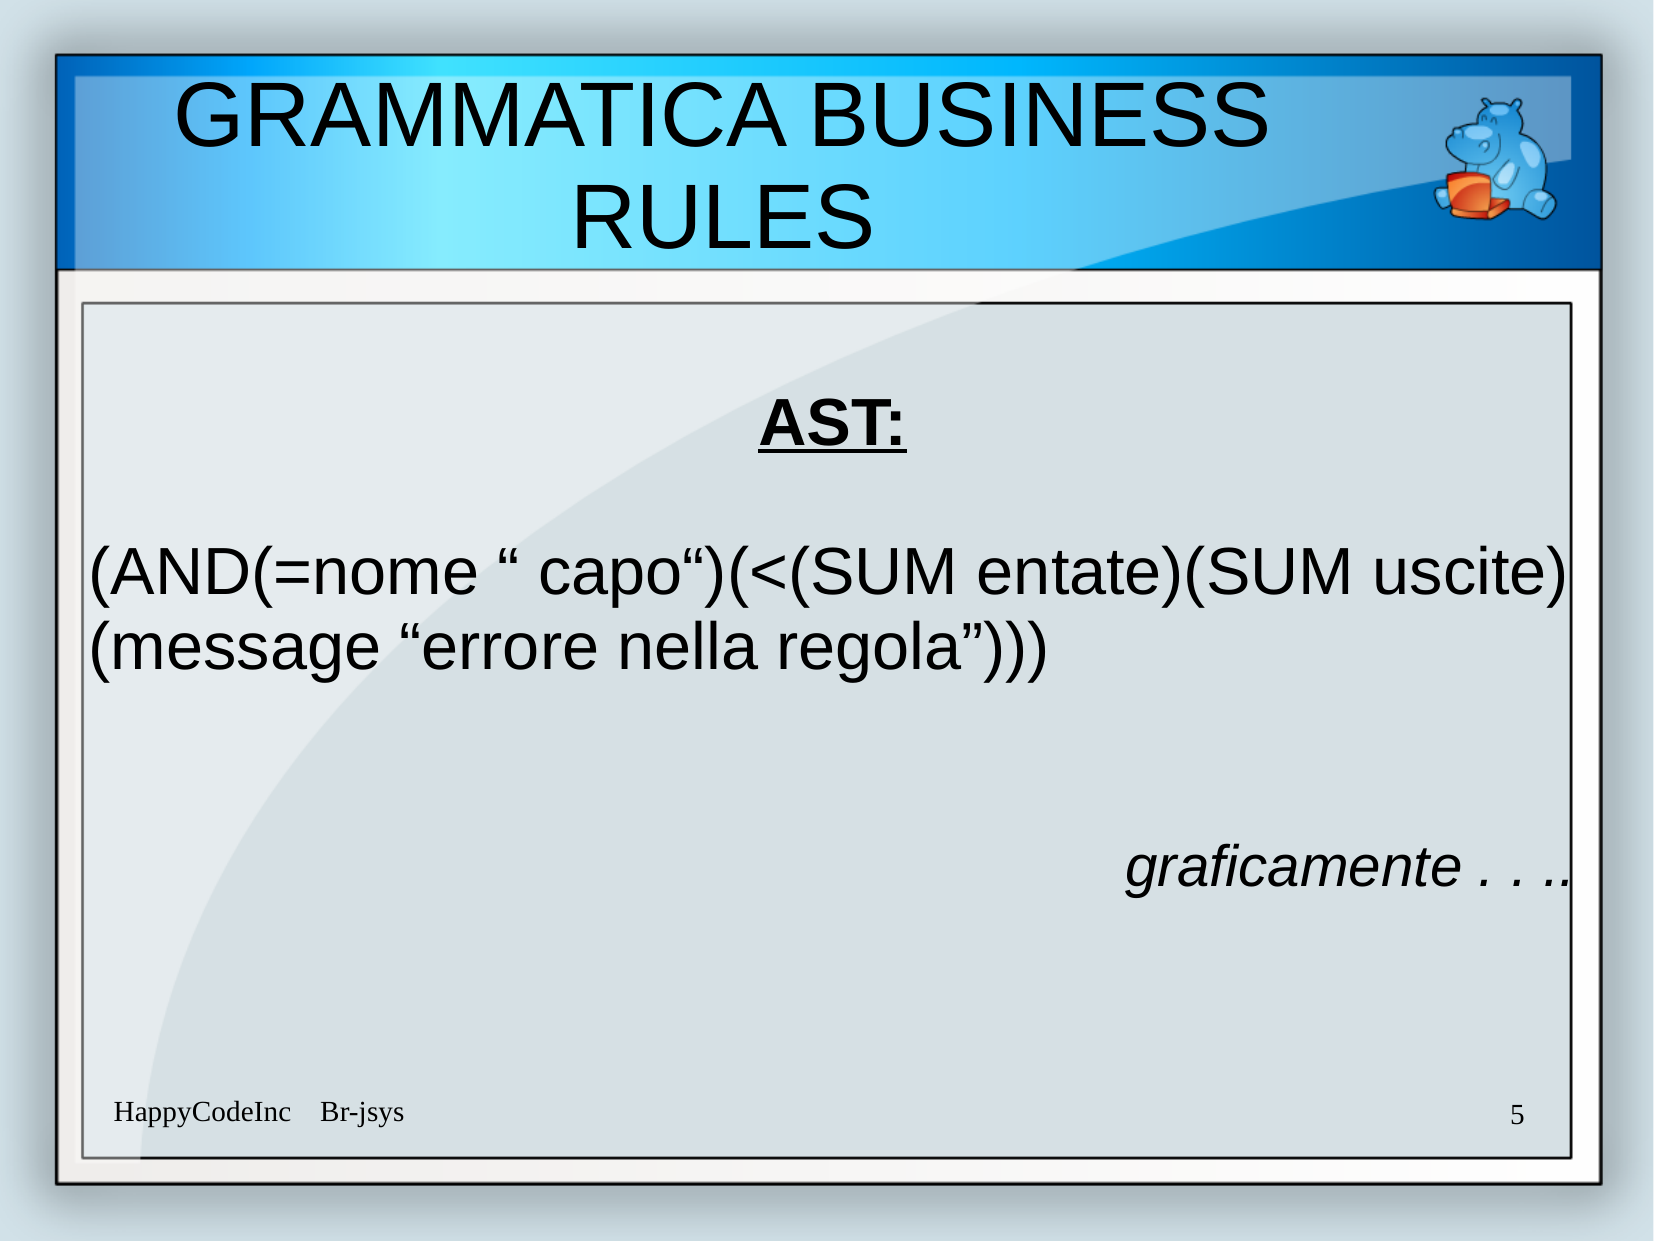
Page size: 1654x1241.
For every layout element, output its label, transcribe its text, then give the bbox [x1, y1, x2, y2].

subtitle AST: (AND(=nome “ capo“)(<(SUM entate)(SUM uscite) (message “errore nella regola”))) graficamente . . .. [88, 289, 1577, 1054]
picture [0, 0, 1654, 1241]
title GRAMMATICA BUSINESS RULES [59, 29, 1388, 302]
